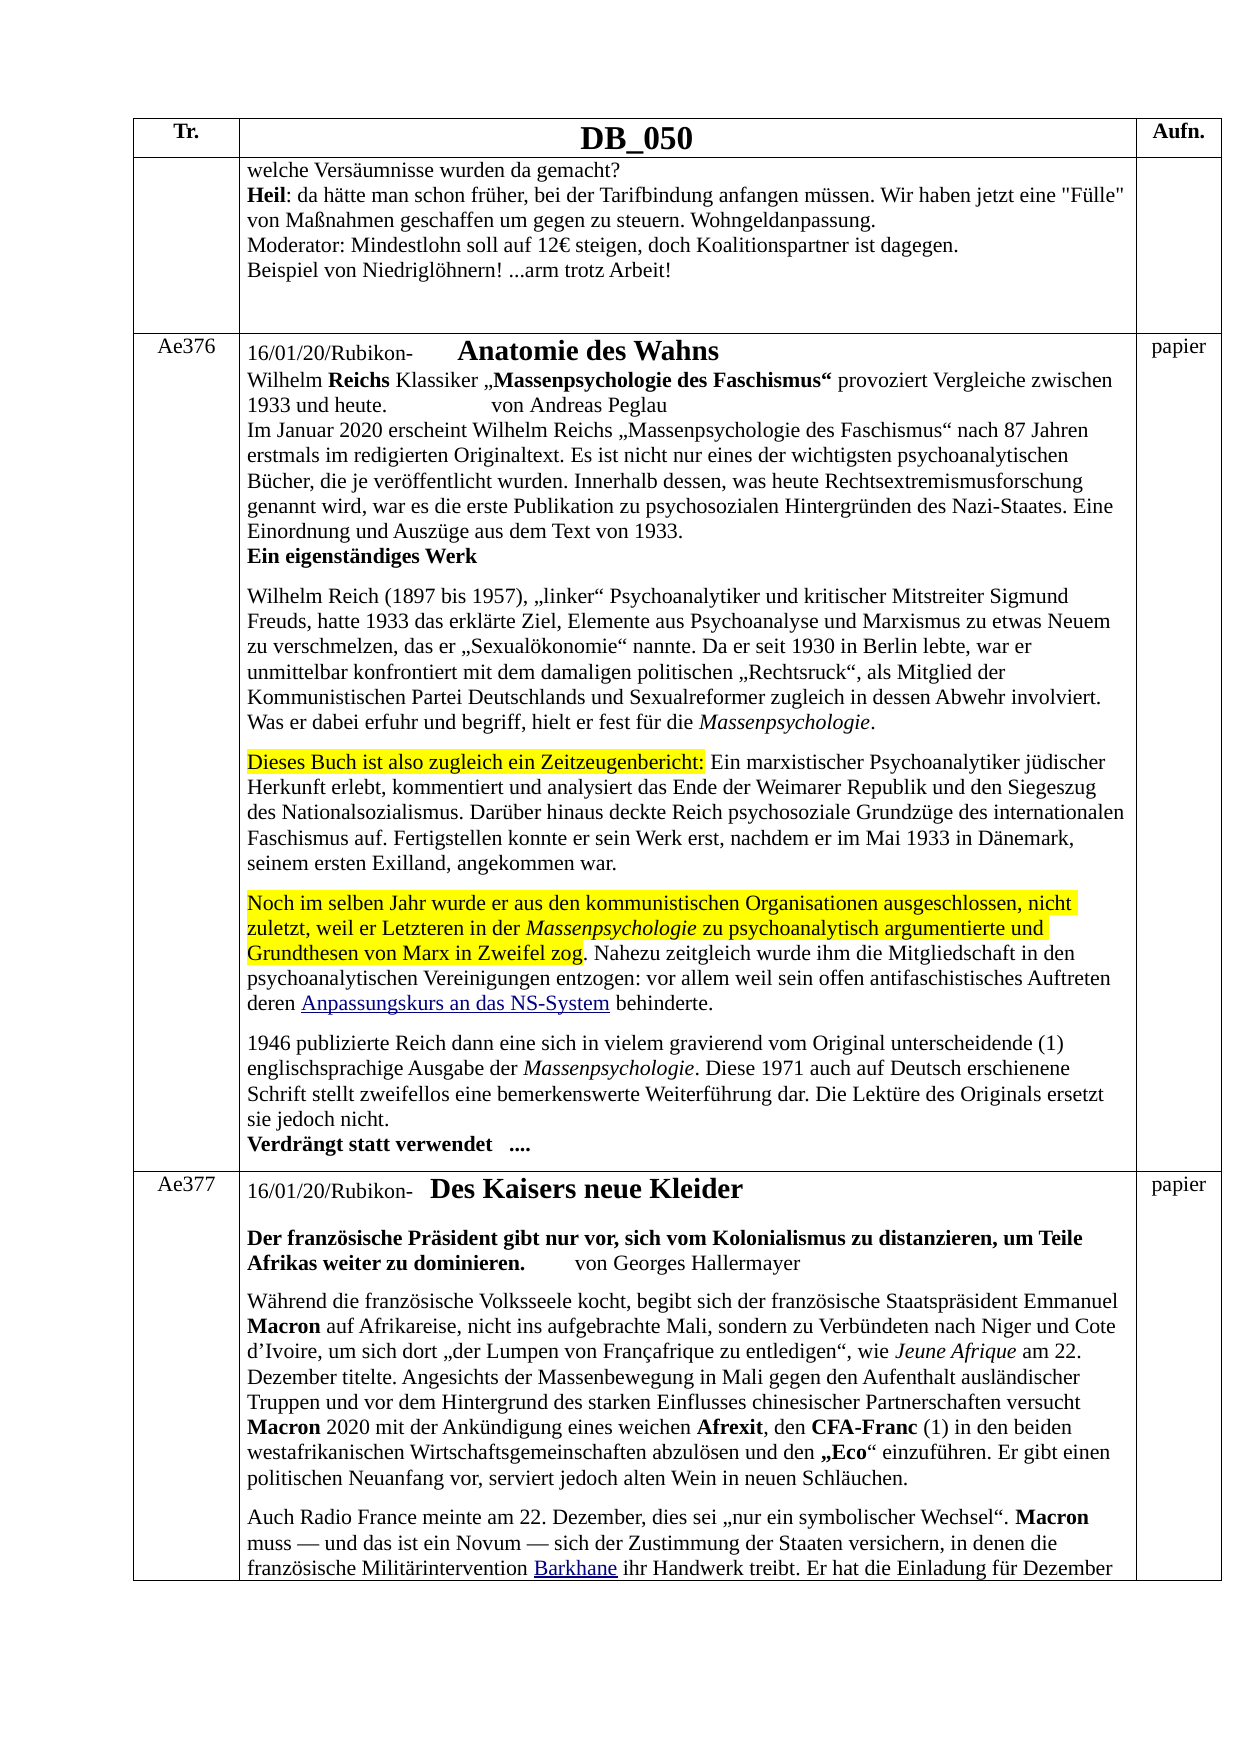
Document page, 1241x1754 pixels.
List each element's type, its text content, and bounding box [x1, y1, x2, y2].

table_cell papier [1137, 334, 1221, 1171]
table_header ­Tr. [134, 119, 239, 157]
table_cell papier [1137, 1172, 1221, 1580]
table_header DB_050 [240, 119, 1136, 157]
table_header Aufn. [1137, 119, 1221, 157]
table_cell welche Versäumnisse wurden da gemacht? Heil: da hätte man schon früher, bei der Tarifbindung anfangen müssen. Wir haben jetzt eine "Fülle" von Maßnahmen geschaffen um gegen zu steuern. Wohngeldanpassung. Moderator: Mindestlohn soll auf 12€ steigen, doch Koalitionspartner ist dagegen. Beispiel von Niedriglöhnern! ...arm trotz Arbeit! [240, 158, 1136, 333]
table_cell Ae376 [134, 334, 239, 1171]
table_cell 16/01/20/Rubikon- Anatomie des Wahns Wilhelm Reichs Klassiker „Massenpsychologie des Faschismus“ provoziert Vergleiche zwischen 1933 und heute. von Andreas Peglau Im Januar 2020 erscheint Wilhelm Reichs „Massenpsychologie des Faschismus“ nach 87 Jahren erstmals im redigierten Originaltext. Es ist nicht nur eines der wichtigsten psychoanalytischen Bücher, die je veröffentlicht wurden. Innerhalb dessen, was heute Rechtsextremismusforschung genannt wird, war es die erste Publikation zu psychosozialen Hintergründen des Nazi-Staates. Eine Einordnung und Auszüge aus dem Text von 1933. Ein eigenständiges Werk Wilhelm Reich (1897 bis 1957), „linker“ Psychoanalytiker und kritischer Mitstreiter Sigmund Freuds, hatte 1933 das erklärte Ziel, Elemente aus Psychoanalyse und Marxismus zu etwas Neuem zu verschmelzen, das er „Sexualökonomie“ nannte. Da er seit 1930 in Berlin lebte, war er unmittelbar konfrontiert mit dem damaligen politischen „Rechtsruck“, als Mitglied der Kommunistischen Partei Deutschlands und Sexualreformer zugleich in dessen Abwehr involviert. Was er dabei erfuhr und begriff, hielt er fest für die Massenpsychologie. Dieses Buch ist also zugleich ein Zeitzeugenbericht: Ein marxistischer Psychoanalytiker jüdischer Herkunft erlebt, kommentiert und analysiert das Ende der Weimarer Republik und den Siegeszug des Nationalsozialismus. Darüber hinaus deckte Reich psychosoziale Grundzüge des internationalen Faschismus auf. Fertigstellen konnte er sein Werk erst, nachdem er im Mai 1933 in Dänemark, seinem ersten Exilland, angekommen war. Noch im selben Jahr wurde er aus den kommunistischen Organisationen ausgeschlossen, nicht zuletzt, weil er Letzteren in der Massenpsychologie zu psychoanalytisch argumentierte und Grundthesen von Marx in Zweifel zog. Nahezu zeitgleich wurde ihm die Mitgliedschaft in den psychoanalytischen Vereinigungen entzogen: vor allem weil sein offen antifaschistisches Auftreten deren Anpassungskurs an das NS-System behinderte. 1946 publizierte Reich dann eine sich in vielem gravierend vom Original unterscheidende (1) englischsprachige Ausgabe der Massenpsychologie. Diese 1971 auch auf Deutsch erschienene Schrift stellt zweifellos eine bemerkenswerte Weiterführung dar. Die Lektüre des Originals ersetzt sie jedoch nicht. Verdrängt statt verwendet .... [240, 334, 1136, 1171]
table_cell Ae377 [134, 1172, 239, 1580]
table_cell 16/01/20/Rubikon- Des Kaisers neue Kleider Der französische Präsident gibt nur vor, sich vom Kolonialismus zu distanzieren, um Teile Afrikas weiter zu dominieren. von Georges Hallermayer Während die französische Volksseele kocht, begibt sich der französische Staatspräsident Emmanuel Macron auf Afrikareise, nicht ins aufgebrachte Mali, sondern zu Verbündeten nach Niger und Cote d’Ivoire, um sich dort „der Lumpen von Françafrique zu entledigen“, wie Jeune Afrique am 22. Dezember titelte. Angesichts der Massenbewegung in Mali gegen den Aufenthalt ausländischer Truppen und vor dem Hintergrund des starken Einflusses chinesischer Partnerschaften versucht Macron 2020 mit der Ankündigung eines weichen Afrexit, den CFA-Franc (1) in den beiden westafrikanischen Wirtschaftsgemeinschaften abzulösen und den „Eco“ einzuführen. Er gibt einen politischen Neuanfang vor, serviert jedoch alten Wein in neuen Schläuchen. Auch Radio France meinte am 22. Dezember, dies sei „nur ein symbolischer Wechsel“. Macron muss — und das ist ein Novum — sich der Zustimmung der Staaten versichern, in denen die französische Militärintervention Barkhane ihr Handwerk treibt. Er hat die Einladung für Dezember [240, 1172, 1136, 1580]
table_cell [134, 158, 239, 333]
table_cell [1137, 158, 1221, 333]
